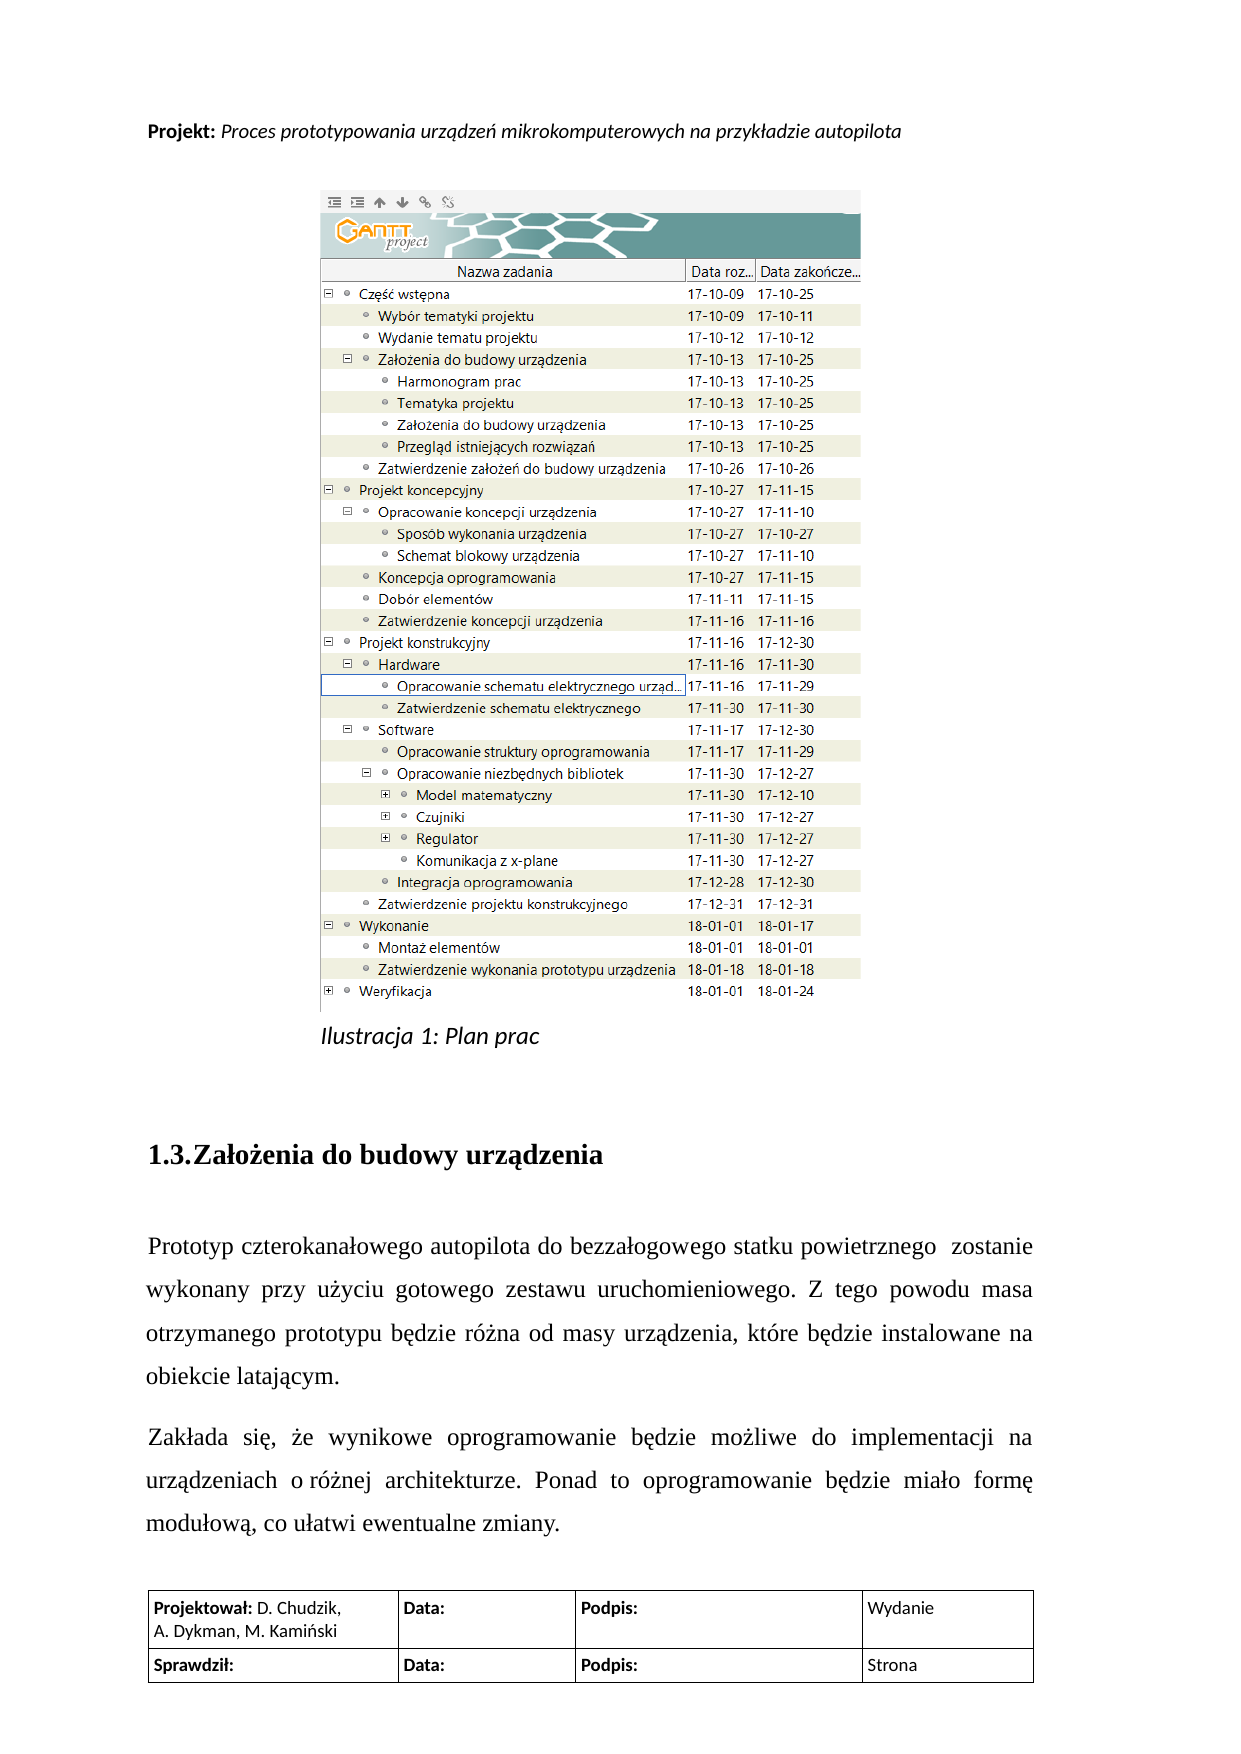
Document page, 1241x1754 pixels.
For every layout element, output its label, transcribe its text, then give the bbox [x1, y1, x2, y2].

text Zakłada się, że wynikowe oprogramowanie będzie możliwe do implementacji na urządzeniach o różnej architekturze. Ponad to oprogramowanie będzie miało formę modułową, co ułatwi ewentualne zmiany. [146, 1422, 1033, 1537]
subtitle Założenia do budowy urządzenia [148, 1137, 1033, 1171]
text Ilustracja 1: Plan prac [320, 1012, 861, 1051]
text Prototyp czterokanałowego autopilota do bezzałogowego statku powietrznego zostanie wykonany przy użyciu gotowego zestawu uruchomieniowego. Z tego powodu masa otrzymanego prototypu będzie różna od masy urządzenia, które będzie instalowane na obiekcie latającym. [146, 1231, 1033, 1389]
picture [320, 190, 861, 1012]
